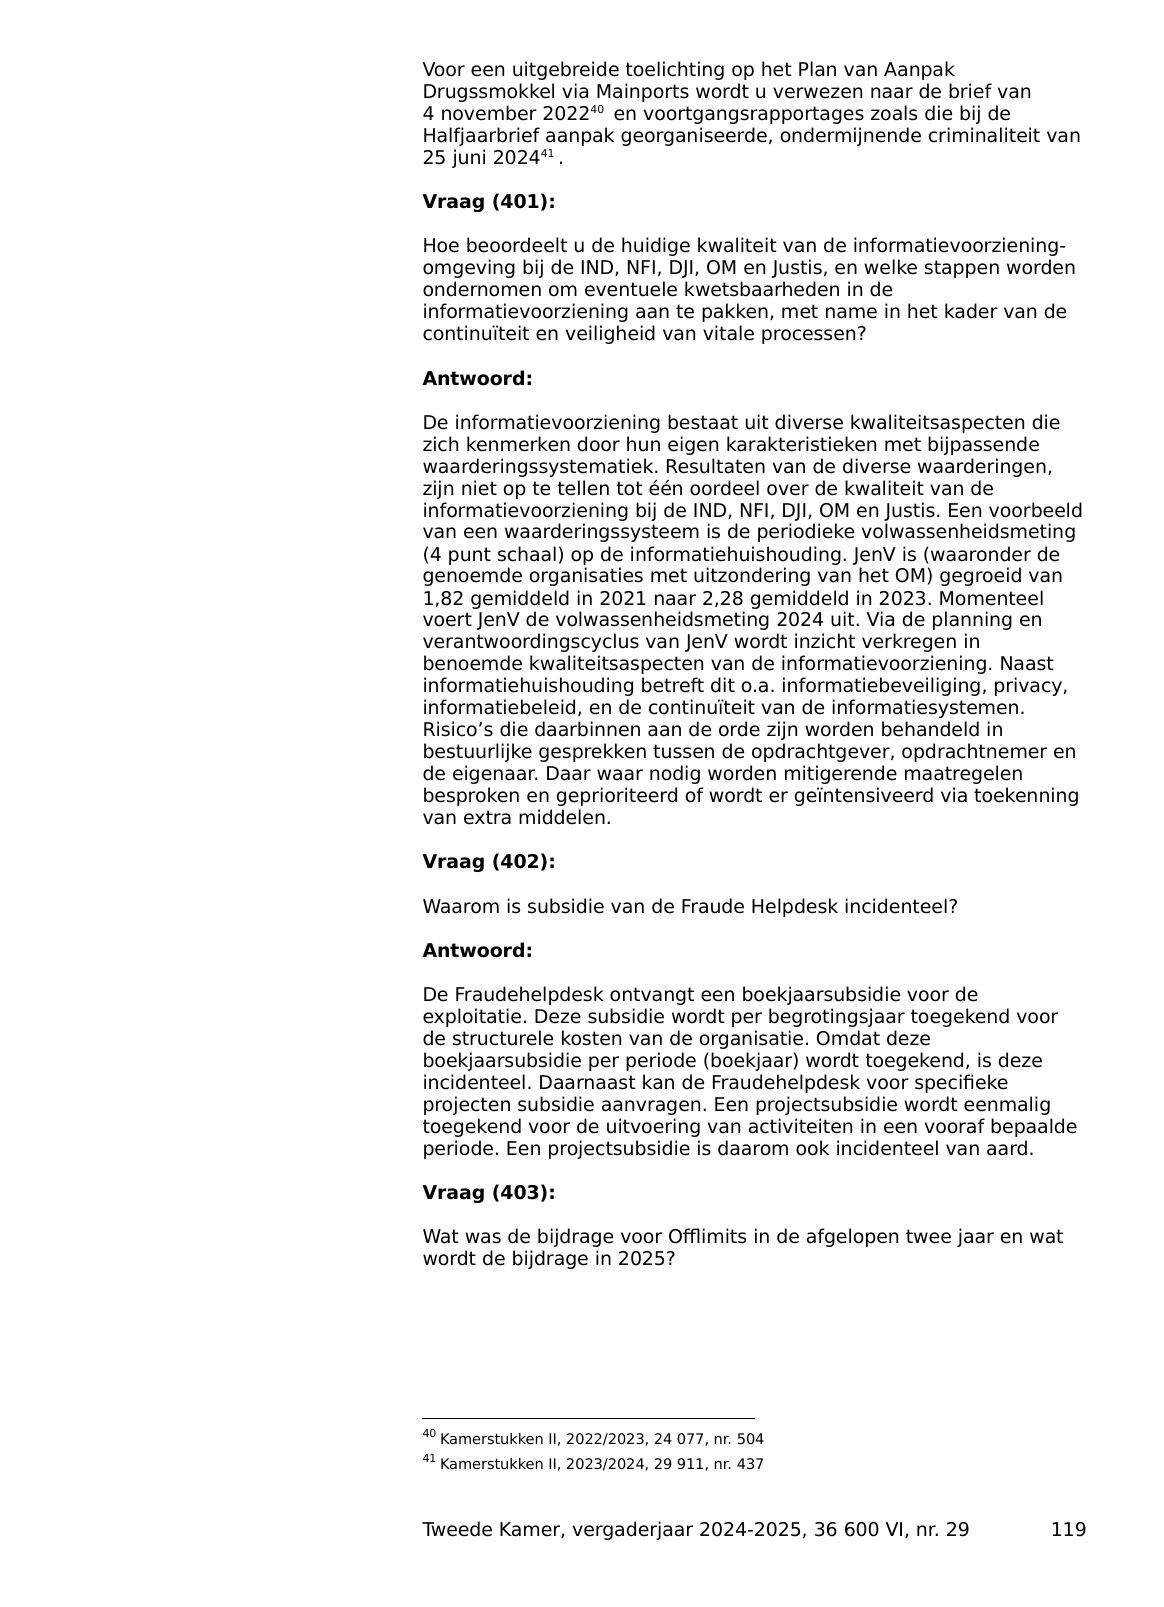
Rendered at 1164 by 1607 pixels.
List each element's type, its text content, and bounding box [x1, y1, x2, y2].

subtitle Vraag (401): [422, 191, 1087, 213]
text Kamerstukken II, 2022/2023, 24 077, nr. 504 [422, 1427, 1087, 1449]
text Kamerstukken II, 2023/2024, 29 911, nr. 437 [422, 1452, 1087, 1474]
subtitle Vraag (403): [422, 1182, 1087, 1204]
text Hoe beoordeelt u de huidige kwaliteit van de informatievoorziening-omgeving bij de IND, NFI, DJI, OM en Justis, en welke stappen worden ondernomen om eventuele kwetsbaarheden in de informatievoorziening aan te pakken, met name in het kader van de continuïteit en veiligheid van vitale processen? [422, 235, 1087, 345]
text Voor een uitgebreide toelichting op het Plan van Aanpak Drugssmokkel via Mainports wordt u verwezen naar de brief van 4 november 2022 en voortgangsrapportages zoals die bij de Halfjaarbrief aanpak georganiseerde, ondermijnende criminaliteit van 25 juni 2024. [422, 59, 1087, 169]
text Waarom is subsidie van de Fraude Helpdesk incidenteel? [422, 896, 1087, 917]
subtitle Antwoord: [422, 367, 1087, 389]
text De Fraudehelpdesk ontvangt een boekjaarsubsidie voor de exploitatie. Deze subsidie wordt per begrotingsjaar toegekend voor de structurele kosten van de organisatie. Omdat deze boekjaarsubsidie per periode (boekjaar) wordt toegekend, is deze incidenteel. Daarnaast kan de Fraudehelpdesk voor specifieke projecten subsidie aanvragen. Een projectsubsidie wordt eenmalig toegekend voor de uitvoering van activiteiten in een vooraf bepaalde periode. Een projectsubsidie is daarom ook incidenteel van aard. [422, 984, 1087, 1160]
subtitle Antwoord: [422, 940, 1087, 962]
subtitle Vraag (402): [422, 851, 1087, 873]
text Wat was de bijdrage voor Offlimits in de afgelopen twee jaar en wat wordt de bijdrage in 2025? [422, 1226, 1087, 1270]
text De informatievoorziening bestaat uit diverse kwaliteitsaspecten die zich kenmerken door hun eigen karakteristieken met bijpassende waarderingssystematiek. Resultaten van de diverse waarderingen, zijn niet op te tellen tot één oordeel over de kwaliteit van de informatievoorziening bij de IND, NFI, DJI, OM en Justis. Een voorbeeld van een waarderingssysteem is de periodieke volwassenheidsmeting (4 punt schaal) op de informatiehuishouding. JenV is (waaronder de genoemde organisaties met uitzondering van het OM) gegroeid van 1,82 gemiddeld in 2021 naar 2,28 gemiddeld in 2023. Momenteel voert JenV de volwassenheidsmeting 2024 uit. Via de planning en verantwoordingscyclus van JenV wordt inzicht verkregen in benoemde kwaliteitsaspecten van de informatievoorziening. Naast informatiehuishouding betreft dit o.a. informatiebeveiliging, privacy, informatiebeleid, en de continuïteit van de informatiesystemen. Risico’s die daarbinnen aan de orde zijn worden behandeld in bestuurlijke gesprekken tussen de opdrachtgever, opdrachtnemer en de eigenaar. Daar waar nodig worden mitigerende maatregelen besproken en geprioriteerd of wordt er geïntensiveerd via toekenning van extra middelen. [422, 412, 1087, 829]
